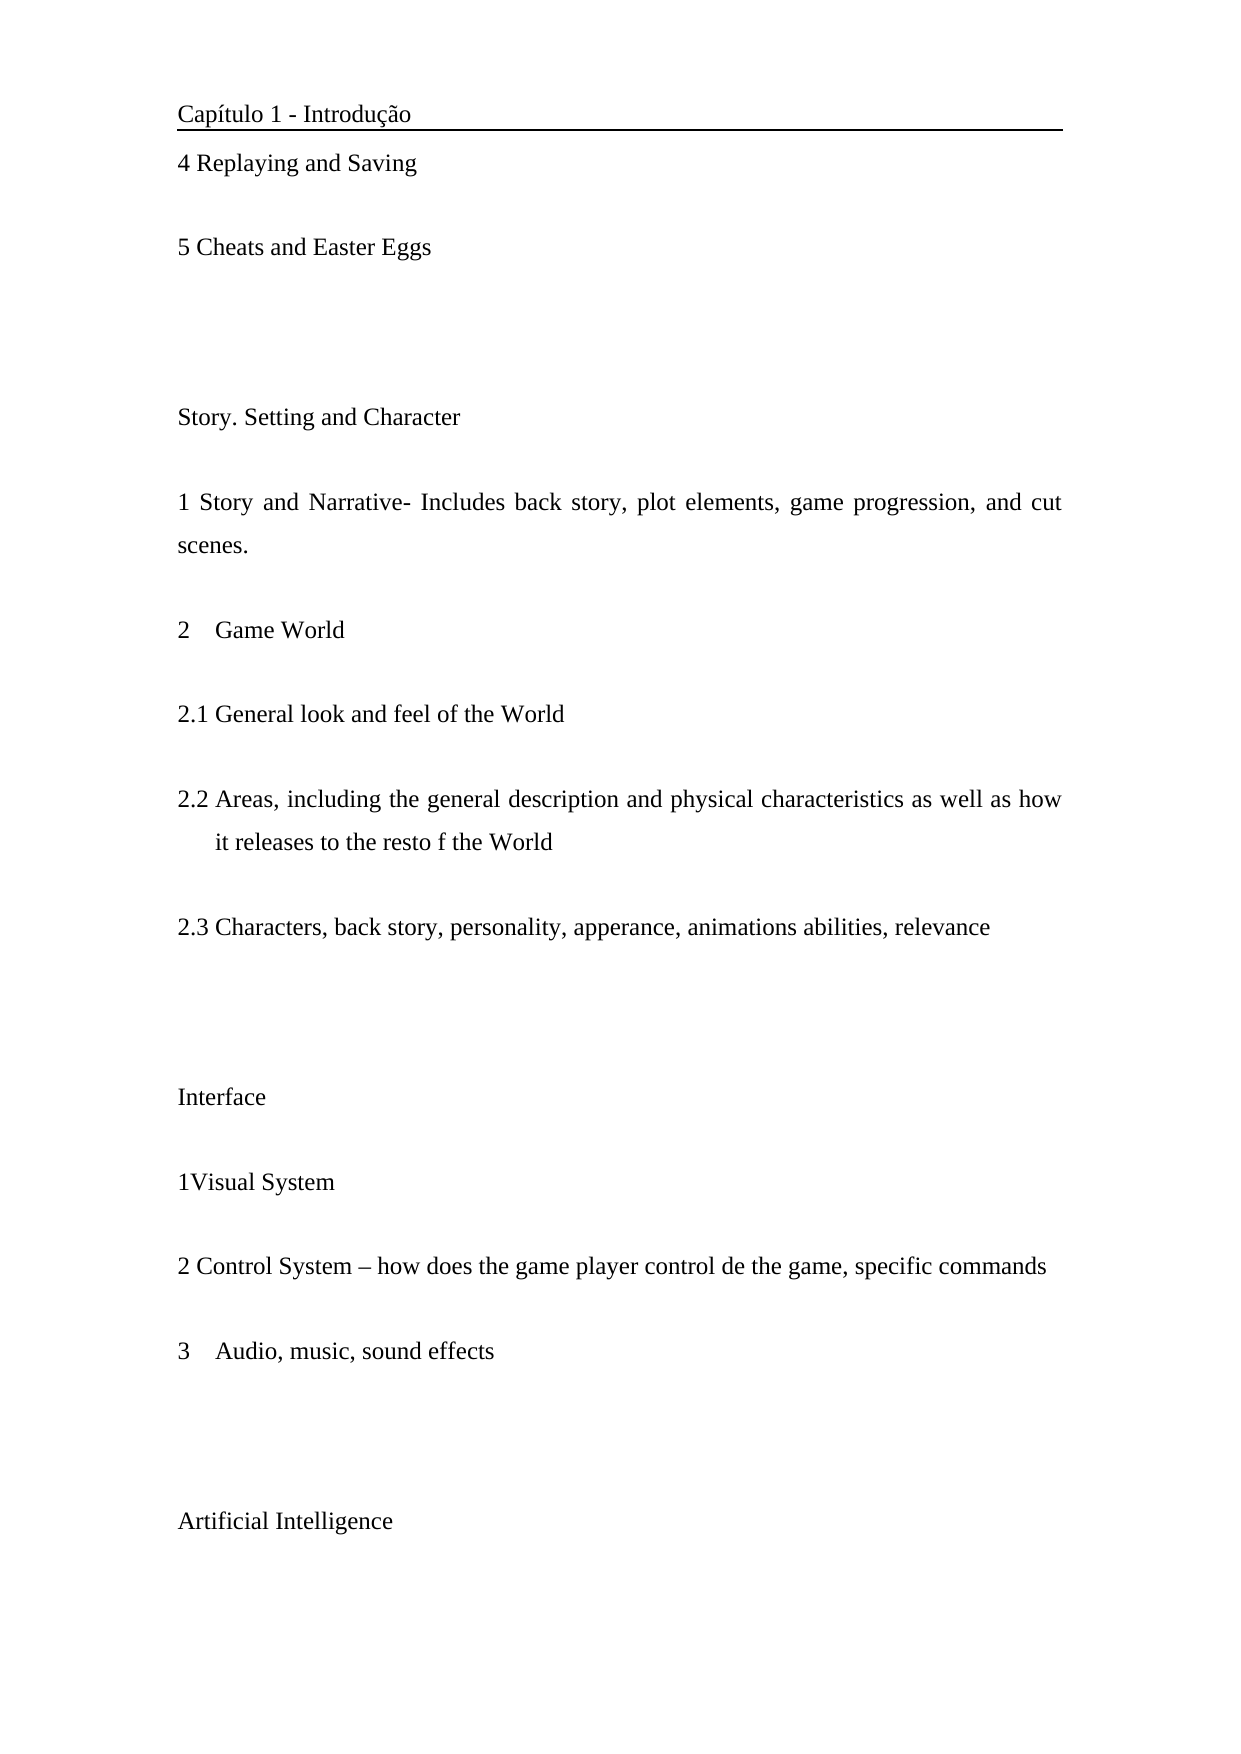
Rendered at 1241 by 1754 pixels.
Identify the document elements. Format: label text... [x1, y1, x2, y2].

list Characters, back story, personality, apperance, animations abilities, relevance [177, 912, 1063, 941]
text 1Visual System [177, 1167, 1063, 1195]
list Game World [177, 615, 1063, 643]
text 5 Cheats and Easter Eggs [177, 232, 1063, 261]
text 2 Control System – how does the game player control de the game, specific commands [177, 1251, 1063, 1280]
text 1 Story and Narrative- Includes back story, plot elements, game progression, and cut scenes. [177, 487, 1063, 559]
text Interface [177, 1082, 1063, 1111]
text Artificial Intelligence [177, 1506, 1063, 1534]
list Areas, including the general description and physical characteristics as well as how it releases to the resto f the World [177, 784, 1063, 856]
text 4 Replaying and Saving [177, 148, 1063, 176]
text Story. Setting and Character [177, 402, 1063, 431]
list General look and feel of the World [177, 699, 1063, 728]
list Audio, music, sound effects [177, 1336, 1063, 1365]
